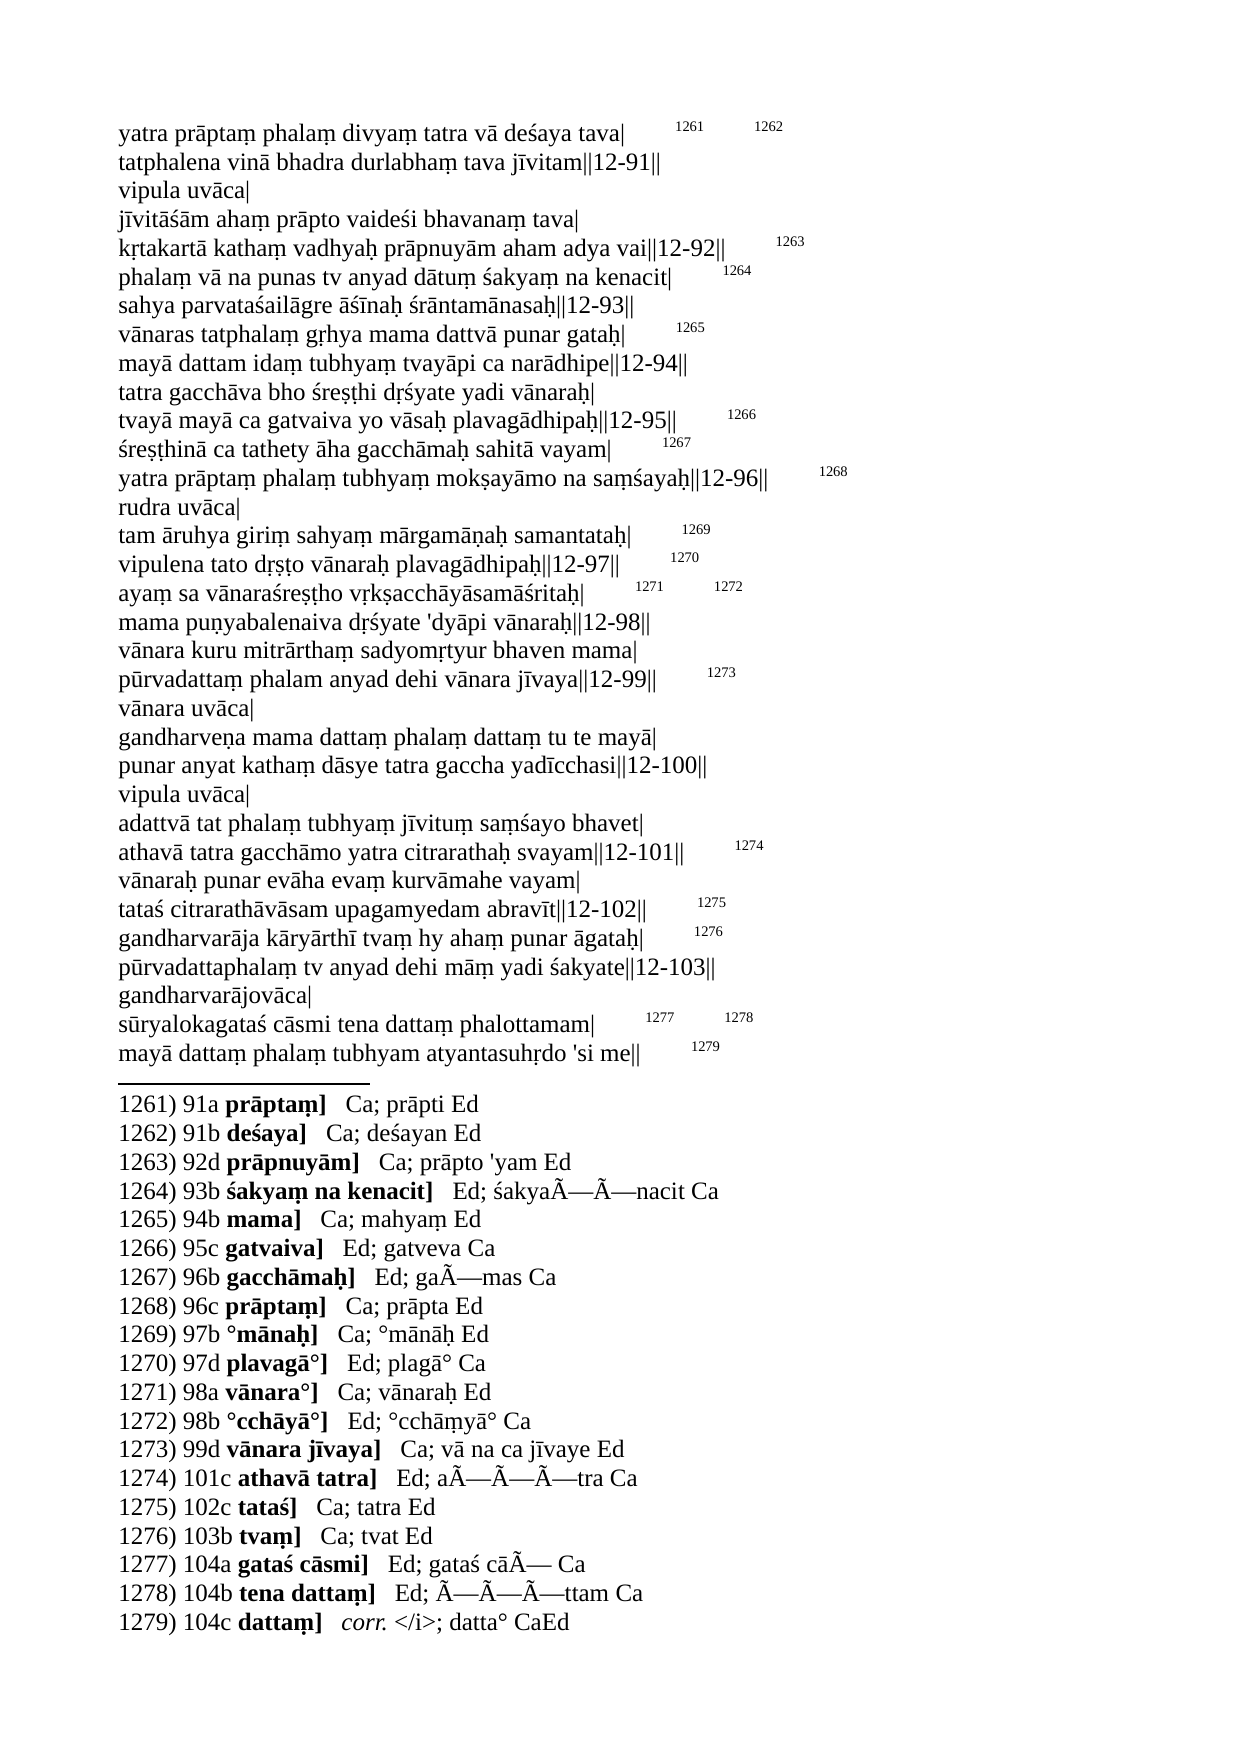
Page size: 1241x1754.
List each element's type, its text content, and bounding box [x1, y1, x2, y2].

text ) 104b tena dattaṃ] Ed; Ã—Ã—Ã—ttam Ca [118, 1578, 1122, 1607]
text ) 98a vānara°] Ca; vānaraḥ Ed [118, 1377, 1122, 1406]
text vipulena tato dṛṣṭo vānaraḥ plavagādhipaḥ||12-97|| [118, 549, 1122, 578]
text ) 98b °cchāyā°] Ed; °cchāṃyā° Ca [118, 1406, 1122, 1434]
text kṛtakartā kathaṃ vadhyaḥ prāpnuyām aham adya vai||12-92|| [118, 233, 1122, 262]
text ) 104c dattaṃ] corr. </i>; datta° CaEd [118, 1607, 1122, 1636]
text ) 102c tataś] Ca; tatra Ed [118, 1492, 1122, 1521]
text gandharveṇa mama dattaṃ phalaṃ dattaṃ tu te mayā| [118, 722, 1122, 751]
text ) 97b °mānaḥ] Ca; °mānāḥ Ed [118, 1319, 1122, 1348]
text mama puṇyabalenaiva dṛśyate 'dyāpi vānaraḥ||12-98|| [118, 607, 1122, 636]
text ) 103b tvaṃ] Ca; tvat Ed [118, 1521, 1122, 1549]
text ) 96b gacchāmaḥ] Ed; gaÃ—mas Ca [118, 1262, 1122, 1291]
text vānara uvāca| [118, 693, 1122, 722]
text ) 92d prāpnuyām] Ca; prāpto 'yam Ed [118, 1147, 1122, 1176]
text vipula uvāca| [118, 176, 1122, 204]
text ) 101c athavā tatra] Ed; aÃ—Ã—Ã—tra Ca [118, 1463, 1122, 1492]
text ) 99d vānara jīvaya] Ca; vā na ca jīvaye Ed [118, 1434, 1122, 1463]
text vānaras tatphalaṃ gṛhya mama dattvā punar gataḥ| [118, 319, 1122, 348]
text phalaṃ vā na punas tv anyad dātuṃ śakyaṃ na kenacit| [118, 262, 1122, 291]
text ayaṃ sa vānaraśreṣṭho vṛkṣacchāyāsamāśritaḥ| [118, 578, 1122, 607]
text tatra gacchāva bho śreṣṭhi dṛśyate yadi vānaraḥ| [118, 377, 1122, 406]
text ) 93b śakyaṃ na kenacit] Ed; śakyaÃ—Ã—nacit Ca [118, 1176, 1122, 1204]
text ) 96c prāptaṃ] Ca; prāpta Ed [118, 1291, 1122, 1319]
text tvayā mayā ca gatvaiva yo vāsaḥ plavagādhipaḥ||12-95|| [118, 406, 1122, 434]
text pūrvadattaṃ phalam anyad dehi vānara jīvaya||12-99|| [118, 664, 1122, 693]
text tam āruhya giriṃ sahyaṃ mārgamāṇaḥ samantataḥ| [118, 521, 1122, 549]
text sahya parvataśailāgre āśīnaḥ śrāntamānasaḥ||12-93|| [118, 291, 1122, 319]
text vānara kuru mitrārthaṃ sadyomṛtyur bhaven mama| [118, 636, 1122, 664]
text rudra uvāca| [118, 492, 1122, 521]
text pūrvadattaphalaṃ tv anyad dehi māṃ yadi śakyate||12-103|| [118, 952, 1122, 981]
text ) 94b mama] Ca; mahyaṃ Ed [118, 1204, 1122, 1233]
text ) 97d plavagā°] Ed; plagā° Ca [118, 1348, 1122, 1377]
text gandharvarāja kāryārthī tvaṃ hy ahaṃ punar āgataḥ| [118, 923, 1122, 952]
text mayā dattaṃ phalaṃ tubhyam atyantasuhṛdo 'si me|| [118, 1038, 1122, 1067]
text tataś citrarathāvāsam upagamyedam abravīt||12-102|| [118, 894, 1122, 923]
text jīvitāśām ahaṃ prāpto vaideśi bhavanaṃ tava| [118, 204, 1122, 233]
text gandharvarājovāca| [118, 981, 1122, 1009]
text mayā dattam idaṃ tubhyaṃ tvayāpi ca narādhipe||12-94|| [118, 348, 1122, 377]
text yatra prāptaṃ phalaṃ tubhyaṃ mokṣayāmo na saṃśayaḥ||12-96|| [118, 463, 1122, 492]
text ) 91b deśaya] Ca; deśayan Ed [118, 1118, 1122, 1147]
text adattvā tat phalaṃ tubhyaṃ jīvituṃ saṃśayo bhavet| [118, 808, 1122, 837]
text ) 104a gataś cāsmi] Ed; gataś cāÃ— Ca [118, 1549, 1122, 1578]
text sūryalokagataś cāsmi tena dattaṃ phalottamam| [118, 1009, 1122, 1038]
text vānaraḥ punar evāha evaṃ kurvāmahe vayam| [118, 866, 1122, 894]
text ) 95c gatvaiva] Ed; gatveva Ca [118, 1233, 1122, 1262]
text ) 91a prāptaṃ] Ca; prāpti Ed [118, 1089, 1122, 1118]
text athavā tatra gacchāmo yatra citrarathaḥ svayam||12-101|| [118, 837, 1122, 866]
text yatra prāptaṃ phalaṃ divyaṃ tatra vā deśaya tava| [118, 118, 1122, 147]
text punar anyat kathaṃ dāsye tatra gaccha yadīcchasi||12-100|| [118, 751, 1122, 779]
text śreṣṭhinā ca tathety āha gacchāmaḥ sahitā vayam| [118, 434, 1122, 463]
text tatphalena vinā bhadra durlabhaṃ tava jīvitam||12-91|| [118, 147, 1122, 176]
text vipula uvāca| [118, 779, 1122, 808]
